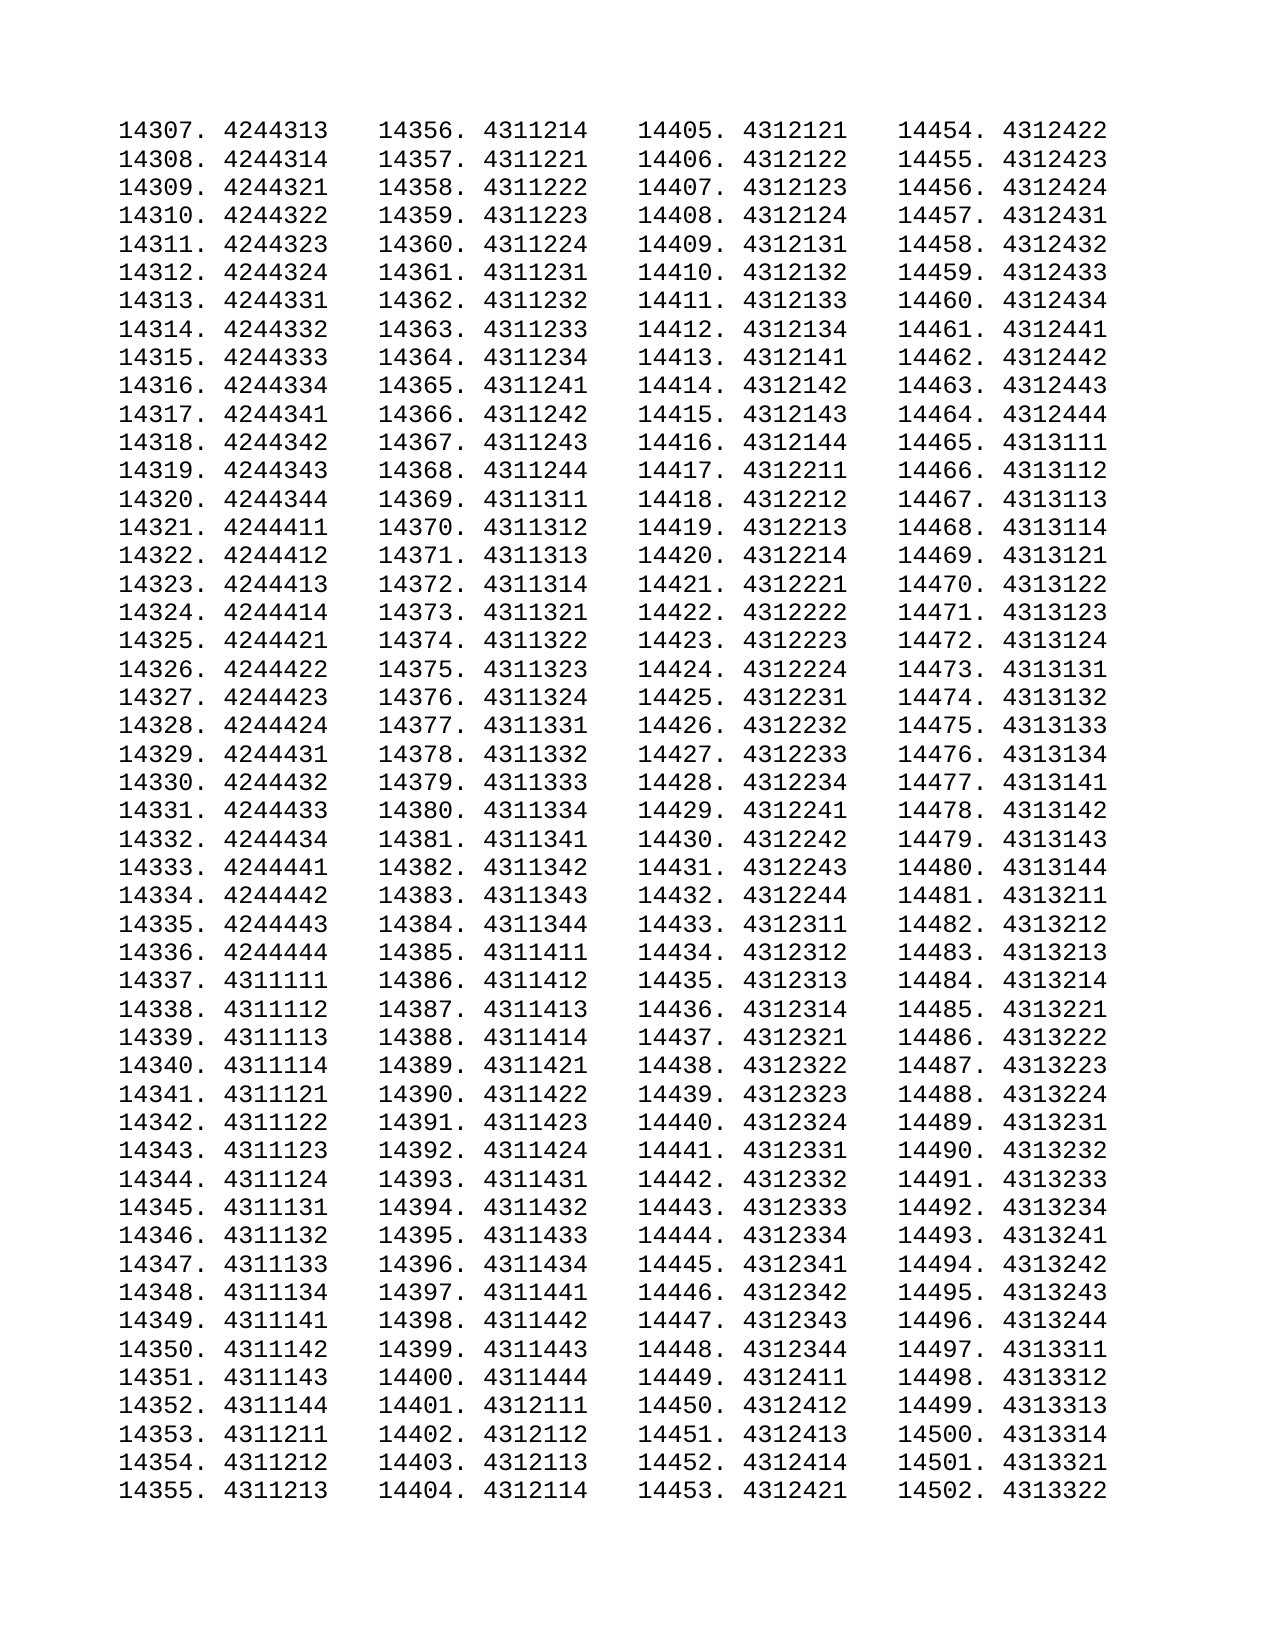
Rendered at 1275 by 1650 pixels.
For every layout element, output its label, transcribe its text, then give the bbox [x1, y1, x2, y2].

text 14346. 4311132 [118, 1223, 378, 1251]
text 14423. 4312223 [637, 628, 897, 656]
text 14486. 4313222 [897, 1025, 1157, 1053]
text 14394. 4311432 [378, 1195, 637, 1223]
text 14426. 4312232 [637, 713, 897, 741]
text 14438. 4312322 [637, 1053, 897, 1081]
text 14443. 4312333 [637, 1195, 897, 1223]
text 14489. 4313231 [897, 1110, 1157, 1138]
text 14493. 4313241 [897, 1223, 1157, 1251]
text 14425. 4312231 [637, 685, 897, 713]
text 14492. 4313234 [897, 1195, 1157, 1223]
text 14453. 4312421 [637, 1478, 897, 1506]
text 14437. 4312321 [637, 1025, 897, 1053]
text 14404. 4312114 [378, 1478, 637, 1506]
text 14341. 4311121 [118, 1081, 378, 1110]
text 14366. 4311242 [378, 401, 637, 430]
text 14319. 4244343 [118, 458, 378, 486]
text 14335. 4244443 [118, 911, 378, 940]
text 14395. 4311433 [378, 1223, 637, 1251]
text 14367. 4311243 [378, 430, 637, 458]
text 14376. 4311324 [378, 685, 637, 713]
text 14442. 4312332 [637, 1166, 897, 1195]
text 14409. 4312131 [637, 231, 897, 260]
text 14483. 4313213 [897, 940, 1157, 968]
text 14470. 4313122 [897, 571, 1157, 600]
text 14494. 4313242 [897, 1251, 1157, 1280]
text 14400. 4311444 [378, 1365, 637, 1393]
text 14487. 4313223 [897, 1053, 1157, 1081]
text 14356. 4311214 [378, 118, 637, 146]
text 14358. 4311222 [378, 175, 637, 203]
text 14383. 4311343 [378, 883, 637, 911]
text 14337. 4311111 [118, 968, 378, 996]
text 14482. 4313212 [897, 911, 1157, 940]
text 14406. 4312122 [637, 146, 897, 175]
text 14327. 4244423 [118, 685, 378, 713]
text 14345. 4311131 [118, 1195, 378, 1223]
text 14357. 4311221 [378, 146, 637, 175]
text 14491. 4313233 [897, 1166, 1157, 1195]
text 14333. 4244441 [118, 855, 378, 883]
text 14416. 4312144 [637, 430, 897, 458]
text 14479. 4313143 [897, 826, 1157, 855]
text 14359. 4311223 [378, 203, 637, 231]
text 14313. 4244331 [118, 288, 378, 316]
text 14455. 4312423 [897, 146, 1157, 175]
text 14386. 4311412 [378, 968, 637, 996]
text 14464. 4312444 [897, 401, 1157, 430]
text 14499. 4313313 [897, 1393, 1157, 1421]
text 14427. 4312233 [637, 741, 897, 770]
text 14362. 4311232 [378, 288, 637, 316]
text 14374. 4311322 [378, 628, 637, 656]
text 14344. 4311124 [118, 1166, 378, 1195]
text 14498. 4313312 [897, 1365, 1157, 1393]
text 14477. 4313141 [897, 770, 1157, 798]
text 14495. 4313243 [897, 1280, 1157, 1308]
text 14407. 4312123 [637, 175, 897, 203]
text 14380. 4311334 [378, 798, 637, 826]
text 14311. 4244323 [118, 231, 378, 260]
text 14392. 4311424 [378, 1138, 637, 1166]
text 14372. 4311314 [378, 571, 637, 600]
text 14339. 4311113 [118, 1025, 378, 1053]
text 14379. 4311333 [378, 770, 637, 798]
text 14401. 4312111 [378, 1393, 637, 1421]
text 14368. 4311244 [378, 458, 637, 486]
text 14419. 4312213 [637, 515, 897, 543]
text 14429. 4312241 [637, 798, 897, 826]
text 14497. 4313311 [897, 1336, 1157, 1365]
text 14439. 4312323 [637, 1081, 897, 1110]
text 14473. 4313131 [897, 656, 1157, 685]
text 14475. 4313133 [897, 713, 1157, 741]
text 14381. 4311341 [378, 826, 637, 855]
text 14342. 4311122 [118, 1110, 378, 1138]
text 14320. 4244344 [118, 486, 378, 515]
text 14312. 4244324 [118, 260, 378, 288]
text 14430. 4312242 [637, 826, 897, 855]
text 14329. 4244431 [118, 741, 378, 770]
text 14457. 4312431 [897, 203, 1157, 231]
text 14436. 4312314 [637, 996, 897, 1025]
text 14396. 4311434 [378, 1251, 637, 1280]
text 14444. 4312334 [637, 1223, 897, 1251]
text 14397. 4311441 [378, 1280, 637, 1308]
text 14468. 4313114 [897, 515, 1157, 543]
text 14502. 4313322 [897, 1478, 1157, 1506]
text 14408. 4312124 [637, 203, 897, 231]
text 14459. 4312433 [897, 260, 1157, 288]
text 14330. 4244432 [118, 770, 378, 798]
text 14474. 4313132 [897, 685, 1157, 713]
text 14323. 4244413 [118, 571, 378, 600]
text 14460. 4312434 [897, 288, 1157, 316]
text 14365. 4311241 [378, 373, 637, 401]
text 14353. 4311211 [118, 1421, 378, 1450]
text 14393. 4311431 [378, 1166, 637, 1195]
text 14463. 4312443 [897, 373, 1157, 401]
text 14370. 4311312 [378, 515, 637, 543]
text 14461. 4312441 [897, 316, 1157, 345]
text 14456. 4312424 [897, 175, 1157, 203]
text 14350. 4311142 [118, 1336, 378, 1365]
text 14501. 4313321 [897, 1450, 1157, 1478]
text 14433. 4312311 [637, 911, 897, 940]
text 14307. 4244313 [118, 118, 378, 146]
text 14454. 4312422 [897, 118, 1157, 146]
text 14415. 4312143 [637, 401, 897, 430]
text 14351. 4311143 [118, 1365, 378, 1393]
text 14420. 4312214 [637, 543, 897, 571]
text 14449. 4312411 [637, 1365, 897, 1393]
text 14410. 4312132 [637, 260, 897, 288]
text 14369. 4311311 [378, 486, 637, 515]
text 14417. 4312211 [637, 458, 897, 486]
text 14331. 4244433 [118, 798, 378, 826]
text 14445. 4312341 [637, 1251, 897, 1280]
text 14385. 4311411 [378, 940, 637, 968]
text 14413. 4312141 [637, 345, 897, 373]
text 14336. 4244444 [118, 940, 378, 968]
text 14384. 4311344 [378, 911, 637, 940]
text 14424. 4312224 [637, 656, 897, 685]
text 14349. 4311141 [118, 1308, 378, 1336]
text 14405. 4312121 [637, 118, 897, 146]
text 14363. 4311233 [378, 316, 637, 345]
text 14321. 4244411 [118, 515, 378, 543]
text 14403. 4312113 [378, 1450, 637, 1478]
text 14314. 4244332 [118, 316, 378, 345]
text 14391. 4311423 [378, 1110, 637, 1138]
text 14364. 4311234 [378, 345, 637, 373]
text 14418. 4312212 [637, 486, 897, 515]
text 14324. 4244414 [118, 600, 378, 628]
text 14328. 4244424 [118, 713, 378, 741]
text 14352. 4311144 [118, 1393, 378, 1421]
text 14412. 4312134 [637, 316, 897, 345]
text 14467. 4313113 [897, 486, 1157, 515]
text 14371. 4311313 [378, 543, 637, 571]
text 14317. 4244341 [118, 401, 378, 430]
text 14310. 4244322 [118, 203, 378, 231]
text 14485. 4313221 [897, 996, 1157, 1025]
text 14354. 4311212 [118, 1450, 378, 1478]
text 14422. 4312222 [637, 600, 897, 628]
text 14466. 4313112 [897, 458, 1157, 486]
text 14465. 4313111 [897, 430, 1157, 458]
text 14399. 4311443 [378, 1336, 637, 1365]
text 14458. 4312432 [897, 231, 1157, 260]
text 14421. 4312221 [637, 571, 897, 600]
text 14462. 4312442 [897, 345, 1157, 373]
text 14446. 4312342 [637, 1280, 897, 1308]
text 14348. 4311134 [118, 1280, 378, 1308]
text 14340. 4311114 [118, 1053, 378, 1081]
text 14332. 4244434 [118, 826, 378, 855]
text 14387. 4311413 [378, 996, 637, 1025]
text 14472. 4313124 [897, 628, 1157, 656]
text 14377. 4311331 [378, 713, 637, 741]
text 14309. 4244321 [118, 175, 378, 203]
text 14428. 4312234 [637, 770, 897, 798]
text 14318. 4244342 [118, 430, 378, 458]
text 14389. 4311421 [378, 1053, 637, 1081]
text 14347. 4311133 [118, 1251, 378, 1280]
text 14315. 4244333 [118, 345, 378, 373]
text 14450. 4312412 [637, 1393, 897, 1421]
text 14478. 4313142 [897, 798, 1157, 826]
text 14476. 4313134 [897, 741, 1157, 770]
text 14488. 4313224 [897, 1081, 1157, 1110]
text 14322. 4244412 [118, 543, 378, 571]
text 14490. 4313232 [897, 1138, 1157, 1166]
text 14471. 4313123 [897, 600, 1157, 628]
text 14484. 4313214 [897, 968, 1157, 996]
text 14390. 4311422 [378, 1081, 637, 1110]
text 14435. 4312313 [637, 968, 897, 996]
text 14338. 4311112 [118, 996, 378, 1025]
text 14355. 4311213 [118, 1478, 378, 1506]
text 14308. 4244314 [118, 146, 378, 175]
text 14448. 4312344 [637, 1336, 897, 1365]
text 14480. 4313144 [897, 855, 1157, 883]
text 14447. 4312343 [637, 1308, 897, 1336]
text 14388. 4311414 [378, 1025, 637, 1053]
text 14411. 4312133 [637, 288, 897, 316]
text 14496. 4313244 [897, 1308, 1157, 1336]
text 14434. 4312312 [637, 940, 897, 968]
text 14452. 4312414 [637, 1450, 897, 1478]
text 14500. 4313314 [897, 1421, 1157, 1450]
text 14441. 4312331 [637, 1138, 897, 1166]
text 14316. 4244334 [118, 373, 378, 401]
text 14382. 4311342 [378, 855, 637, 883]
text 14440. 4312324 [637, 1110, 897, 1138]
text 14481. 4313211 [897, 883, 1157, 911]
text 14469. 4313121 [897, 543, 1157, 571]
text 14398. 4311442 [378, 1308, 637, 1336]
text 14375. 4311323 [378, 656, 637, 685]
text 14402. 4312112 [378, 1421, 637, 1450]
text 14432. 4312244 [637, 883, 897, 911]
text 14373. 4311321 [378, 600, 637, 628]
text 14326. 4244422 [118, 656, 378, 685]
text 14334. 4244442 [118, 883, 378, 911]
text 14378. 4311332 [378, 741, 637, 770]
text 14343. 4311123 [118, 1138, 378, 1166]
text 14361. 4311231 [378, 260, 637, 288]
text 14431. 4312243 [637, 855, 897, 883]
text 14360. 4311224 [378, 231, 637, 260]
text 14451. 4312413 [637, 1421, 897, 1450]
text 14325. 4244421 [118, 628, 378, 656]
text 14414. 4312142 [637, 373, 897, 401]
